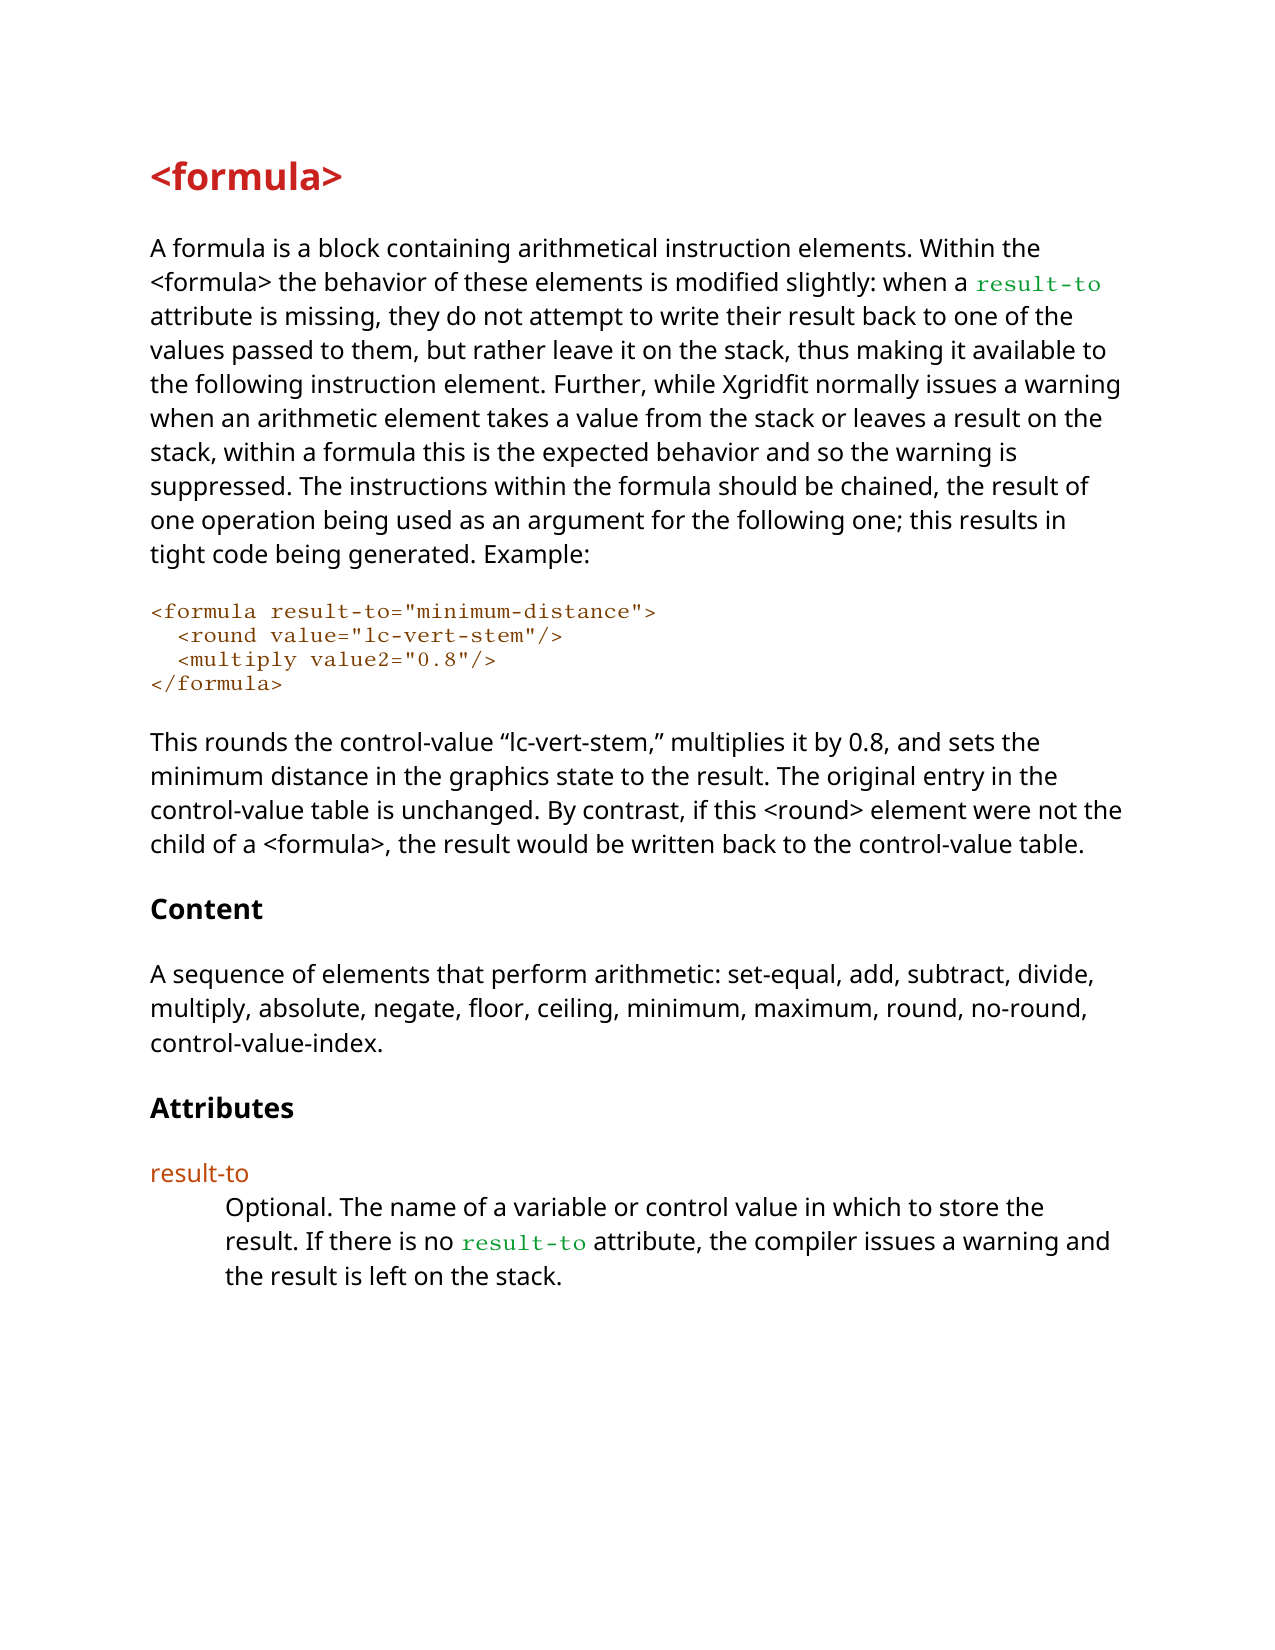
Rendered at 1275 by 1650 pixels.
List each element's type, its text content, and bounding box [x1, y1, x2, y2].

text This rounds the control-value “lc-vert-stem,” multiplies it by 0.8, and sets the minimum distance in the graphics state to the result. The original entry in the control-value table is unchanged. By contrast, if this <round> element were not the child of a <formula>, the result would be written back to the control-value table. [150, 724, 1125, 860]
subtitle <formula> [150, 150, 1125, 201]
text <round value="lc-vert-stem"/> [150, 624, 1125, 647]
text <formula result-to="minimum-distance"> [150, 600, 1125, 624]
subtitle Content [150, 889, 1125, 928]
text result-to [150, 1156, 1125, 1190]
text </formula> [150, 671, 1125, 695]
text A sequence of elements that perform arithmetic: set-equal, add, subtract, divide, multiply, absolute, negate, floor, ceiling, minimum, maximum, round, no-round, control-value-index. [150, 957, 1125, 1059]
text <multiply value2="0.8"/> [150, 647, 1125, 671]
text A formula is a block containing arithmetical instruction elements. Within the <formula> the behavior of these elements is modified slightly: when a result-to attribute is missing, they do not attempt to write their result back to one of the values passed to them, but rather leave it on the stack, thus making it available to the following instruction element. Further, while Xgridfit normally issues a warning when an arithmetic element takes a value from the stack or leaves a result on the stack, within a formula this is the expected behavior and so the warning is suppressed. The instructions within the formula should be chained, the result of one operation being used as an argument for the following one; this results in tight code being generated. Example: [150, 230, 1125, 571]
subtitle Attributes [150, 1088, 1125, 1127]
text Optional. The name of a variable or control value in which to store the result. If there is no result-to attribute, the compiler issues a warning and the result is left on the stack. [225, 1190, 1125, 1292]
